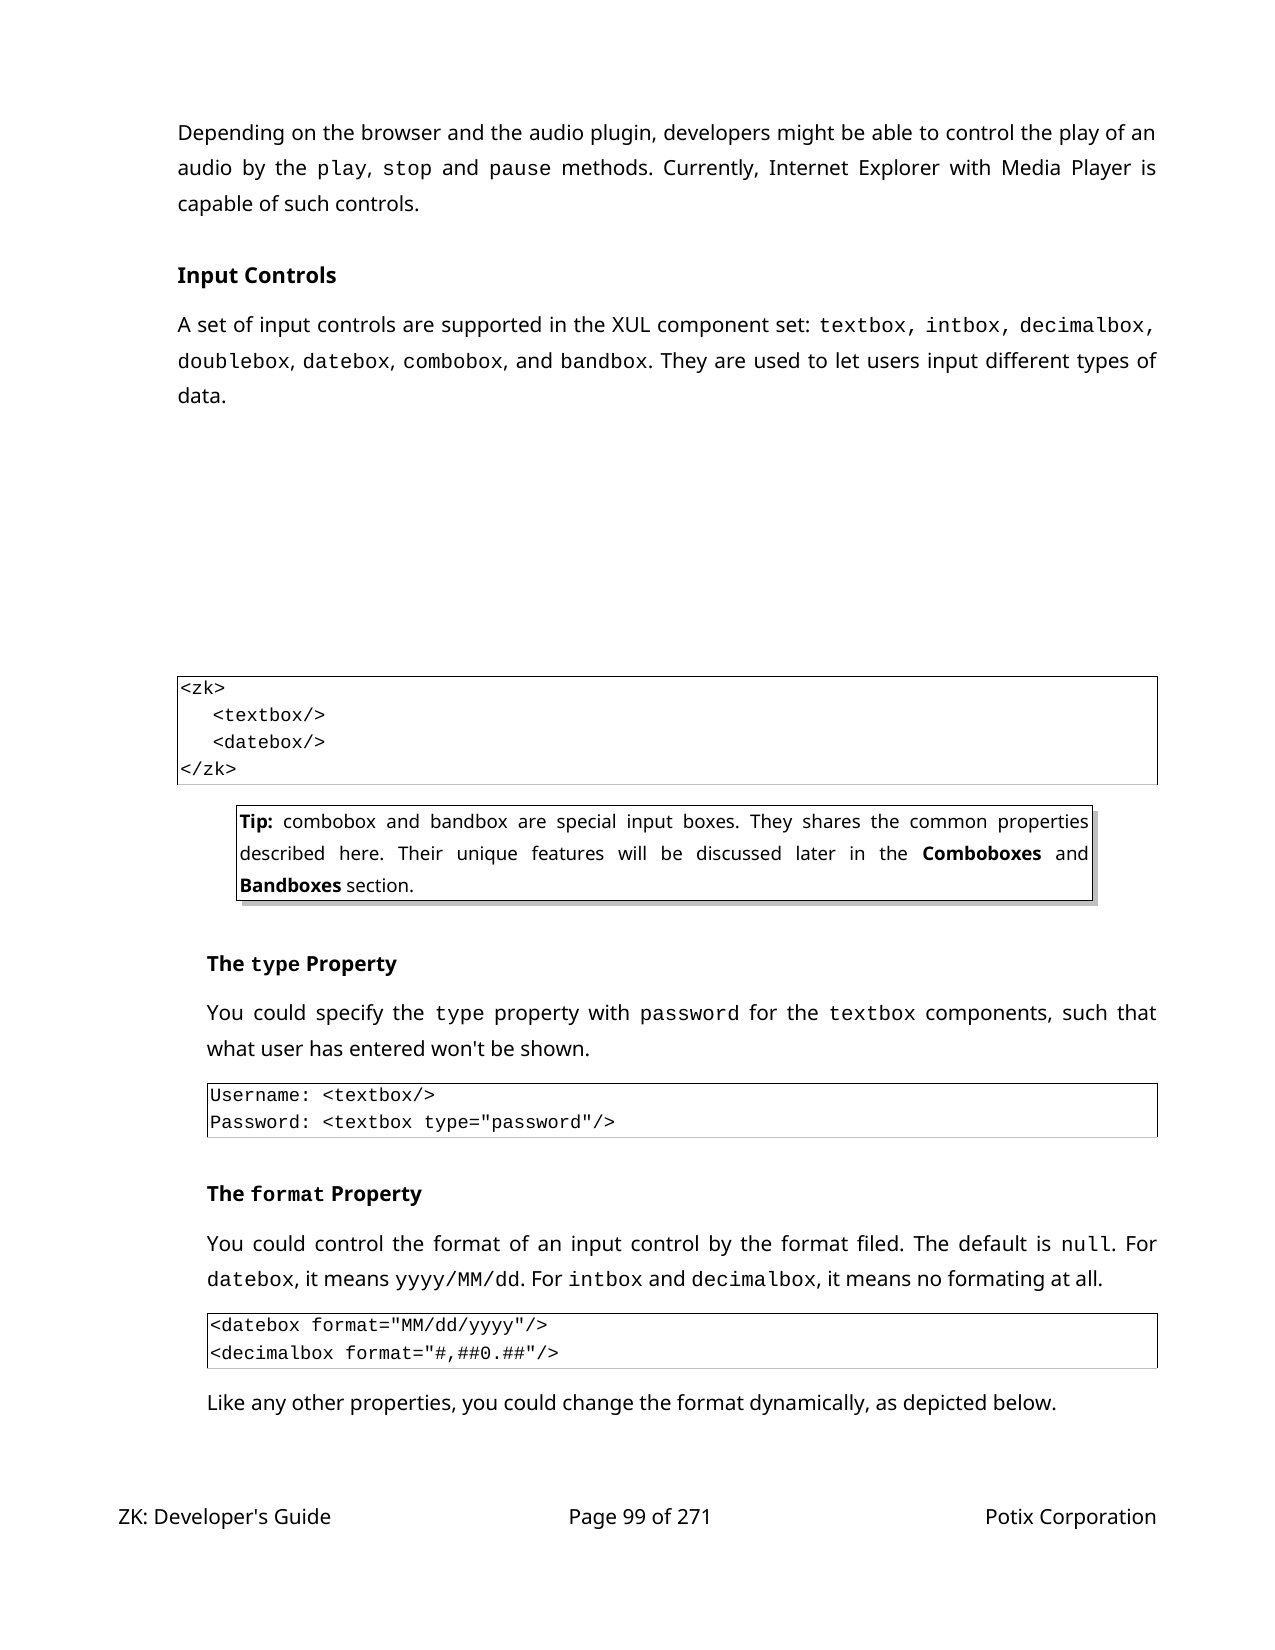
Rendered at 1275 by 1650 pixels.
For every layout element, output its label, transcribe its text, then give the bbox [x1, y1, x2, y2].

text <datebox format="MM/dd/yyyy"/> [208, 1314, 1157, 1338]
text You could control the format of an input control by the format filed. The default is null. For datebox, it means yyyy/MM/dd. For intbox and decimalbox, it means no formating at all. [207, 1229, 1157, 1293]
text Depending on the browser and the audio plugin, developers might be able to control the play of an audio by the play, stop and pause methods. Currently, Internet Explorer with Media Player is capable of such controls. [177, 118, 1157, 217]
text You could specify the type property with password for the textbox components, such that what user has entered won't be shown. [207, 998, 1157, 1062]
subtitle The type Property [207, 949, 1157, 977]
text </zk> [178, 757, 1157, 784]
text <decimalbox format="#,##0.##"/> [208, 1341, 1157, 1368]
text Tip: combobox and bandbox are special input boxes. They shares the common properties described here. Their unique features will be discussed later in the Comboboxes and Bandboxes section. [237, 806, 1092, 900]
text Password: <textbox type="password"/> [208, 1110, 1157, 1137]
text <textbox/> [178, 703, 1157, 727]
text <zk> [178, 677, 1157, 700]
subtitle The format Property [207, 1179, 1157, 1208]
subtitle Input Controls [177, 259, 1157, 289]
text Like any other properties, you could change the format dynamically, as depicted below. [207, 1388, 1157, 1417]
text Username: <textbox/> [208, 1084, 1157, 1107]
text A set of input controls are supported in the XUL component set: textbox, intbox, decimalbox, doublebox, datebox, combobox, and bandbox. They are used to let users input different types of data. [177, 310, 1157, 409]
text <datebox/> [178, 730, 1157, 754]
